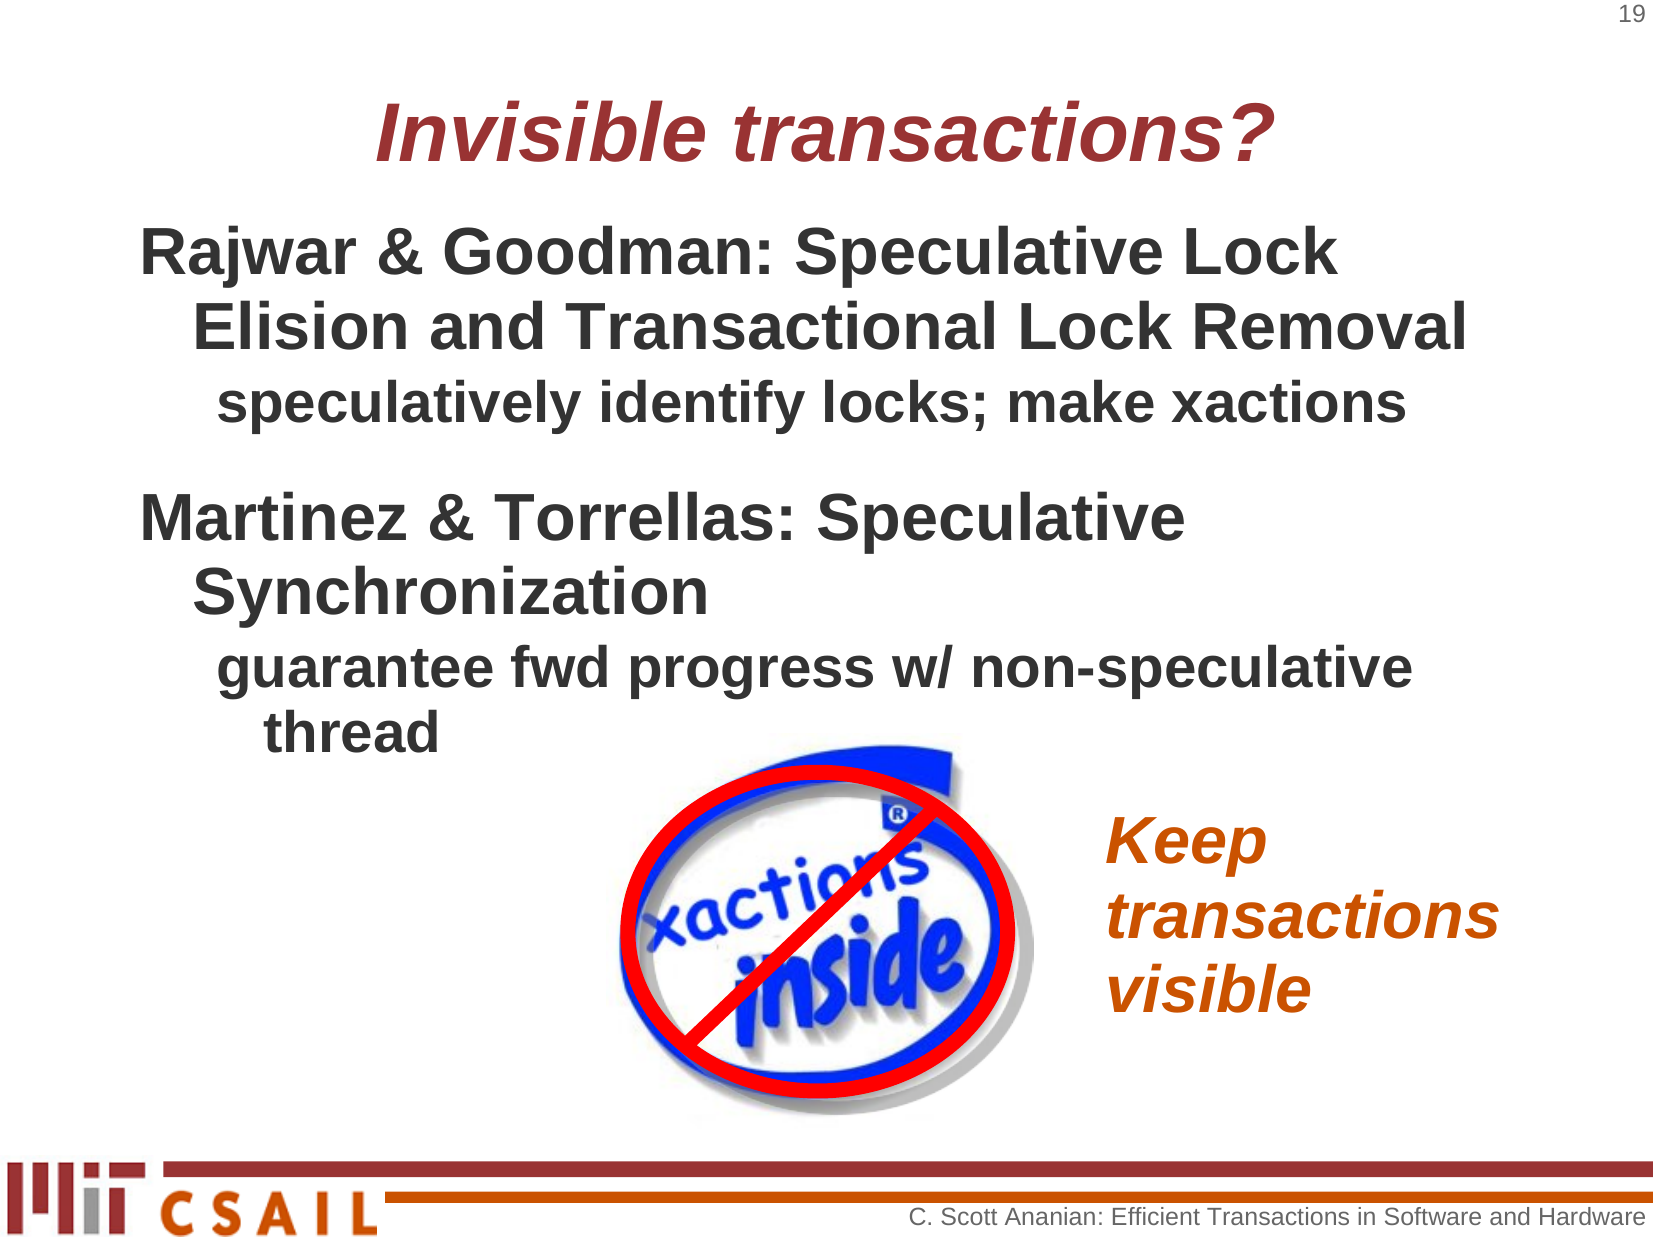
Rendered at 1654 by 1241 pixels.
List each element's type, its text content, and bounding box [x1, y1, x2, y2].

picture [606, 733, 1033, 1129]
picture [636, 780, 840, 952]
title Invisible transactions? [52, 28, 1601, 237]
list Rajwar & Goodman: Speculative Lock Elision and Transactional Lock Removal speculatively identify locks; make xactions Martinez & Torrellas: Speculative Synchronization guarantee fwd progress w/ non-speculative thread [121, 214, 1561, 932]
picture [0, 1155, 377, 1237]
picture [654, 798, 917, 1034]
picture [698, 821, 1000, 1083]
picture [833, 930, 1018, 1099]
text_box Keep transactions visible [1105, 802, 1653, 1116]
